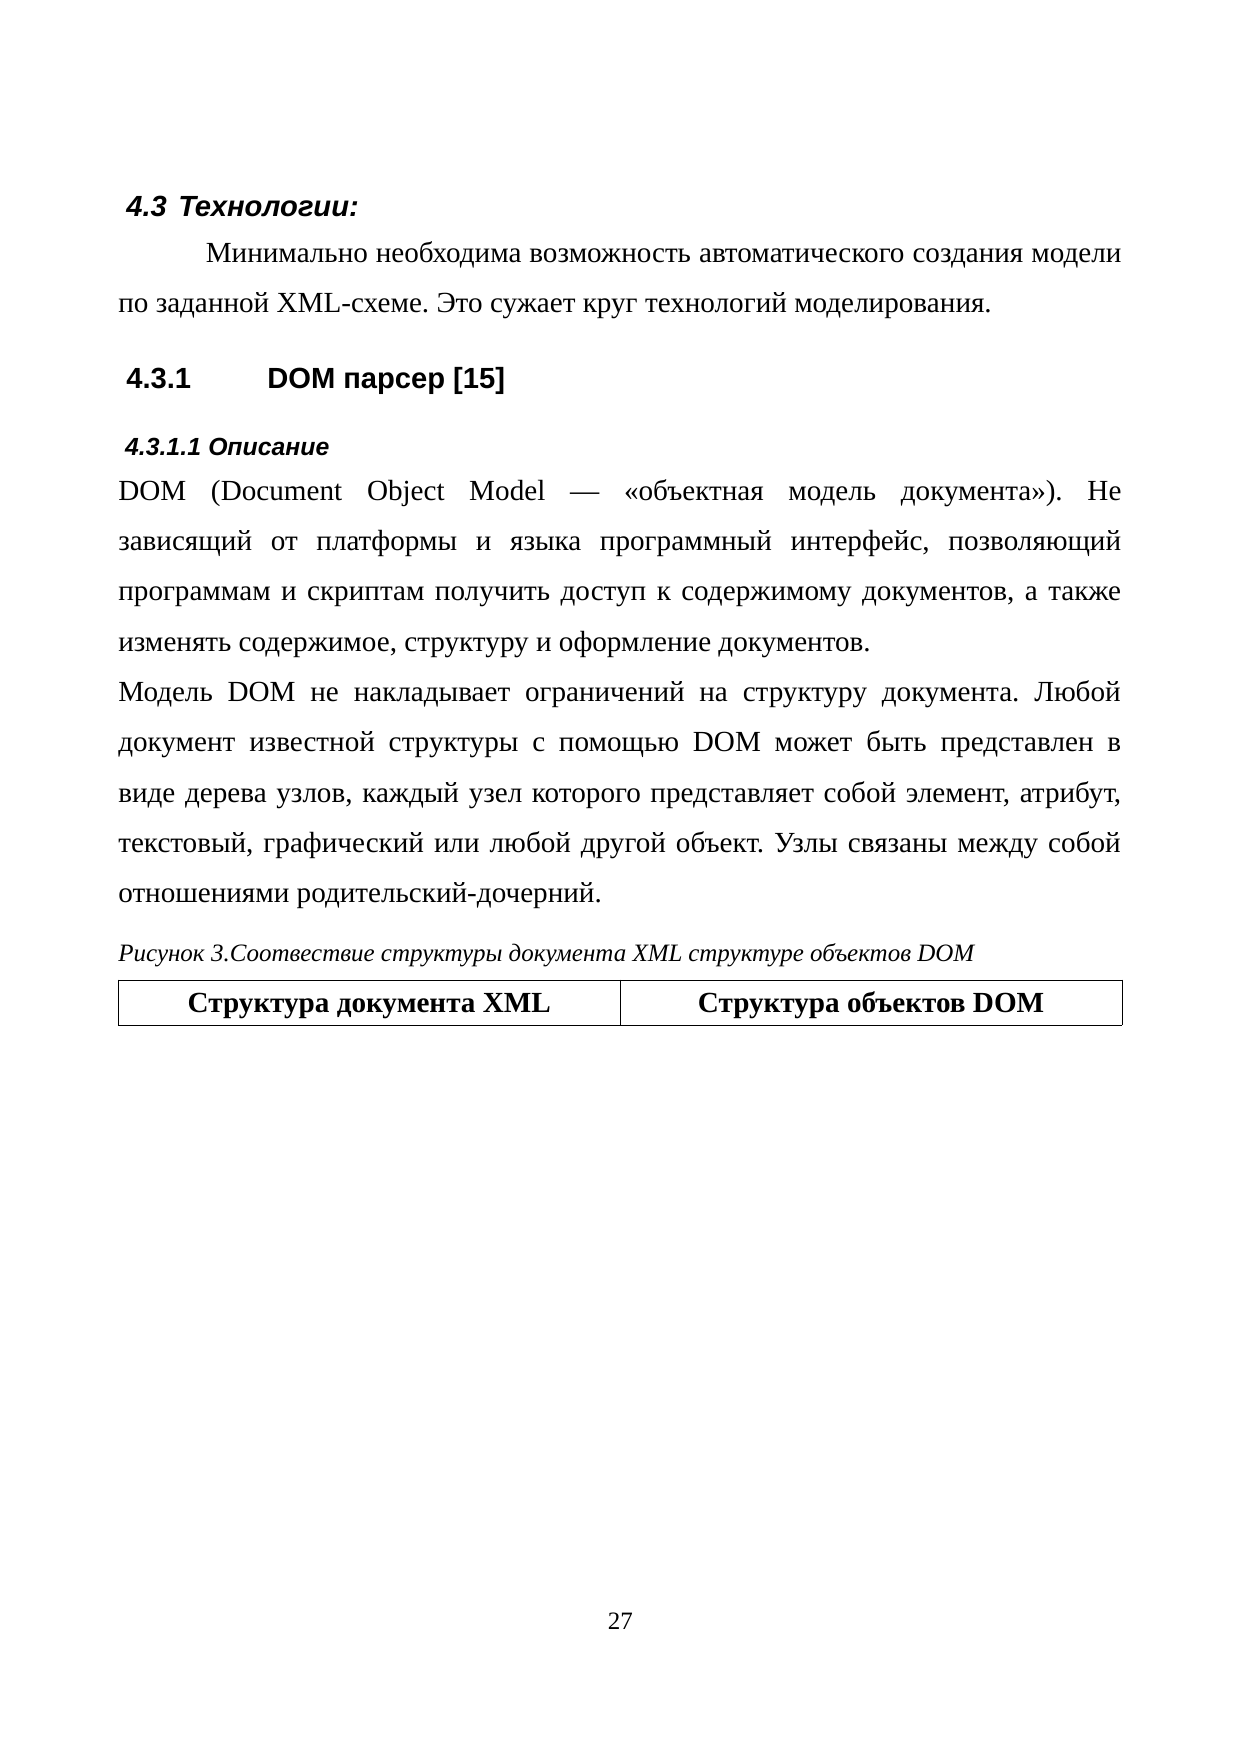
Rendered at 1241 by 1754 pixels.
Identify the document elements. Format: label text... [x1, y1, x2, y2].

table_header Структура объектов DOM [621, 981, 1122, 1024]
list DOM (Document Object Model — «объектная модель документа»). Не зависящий от платформы и языка программный интерфейс, позволяющий программам и скриптам получить доступ к содержимому документов, а также изменять содержимое, структуру и оформление документов. [81, 473, 1122, 657]
subtitle Технологии: [118, 189, 1122, 223]
text Минимально необходима возможность автоматического создания модели по заданной XML-схеме. Это сужает круг технологий моделирования. [118, 235, 1122, 319]
table_header Структура документа XML [119, 981, 620, 1024]
subtitle Описание [118, 432, 1122, 460]
text Рисунок 3.Соотвествие структуры документа XML структуре объектов DOM [118, 938, 1122, 967]
subtitle DOM парсер [15] [118, 361, 1122, 394]
list Модель DOM не накладывает ограничений на структуру документа. Любой документ известной структуры с помощью DOM может быть представлен в виде дерева узлов, каждый узел которого представляет собой элемент, атрибут, текстовый, графический или любой другой объект. Узлы связаны между собой отношениями родительский-дочерний. [81, 674, 1122, 909]
